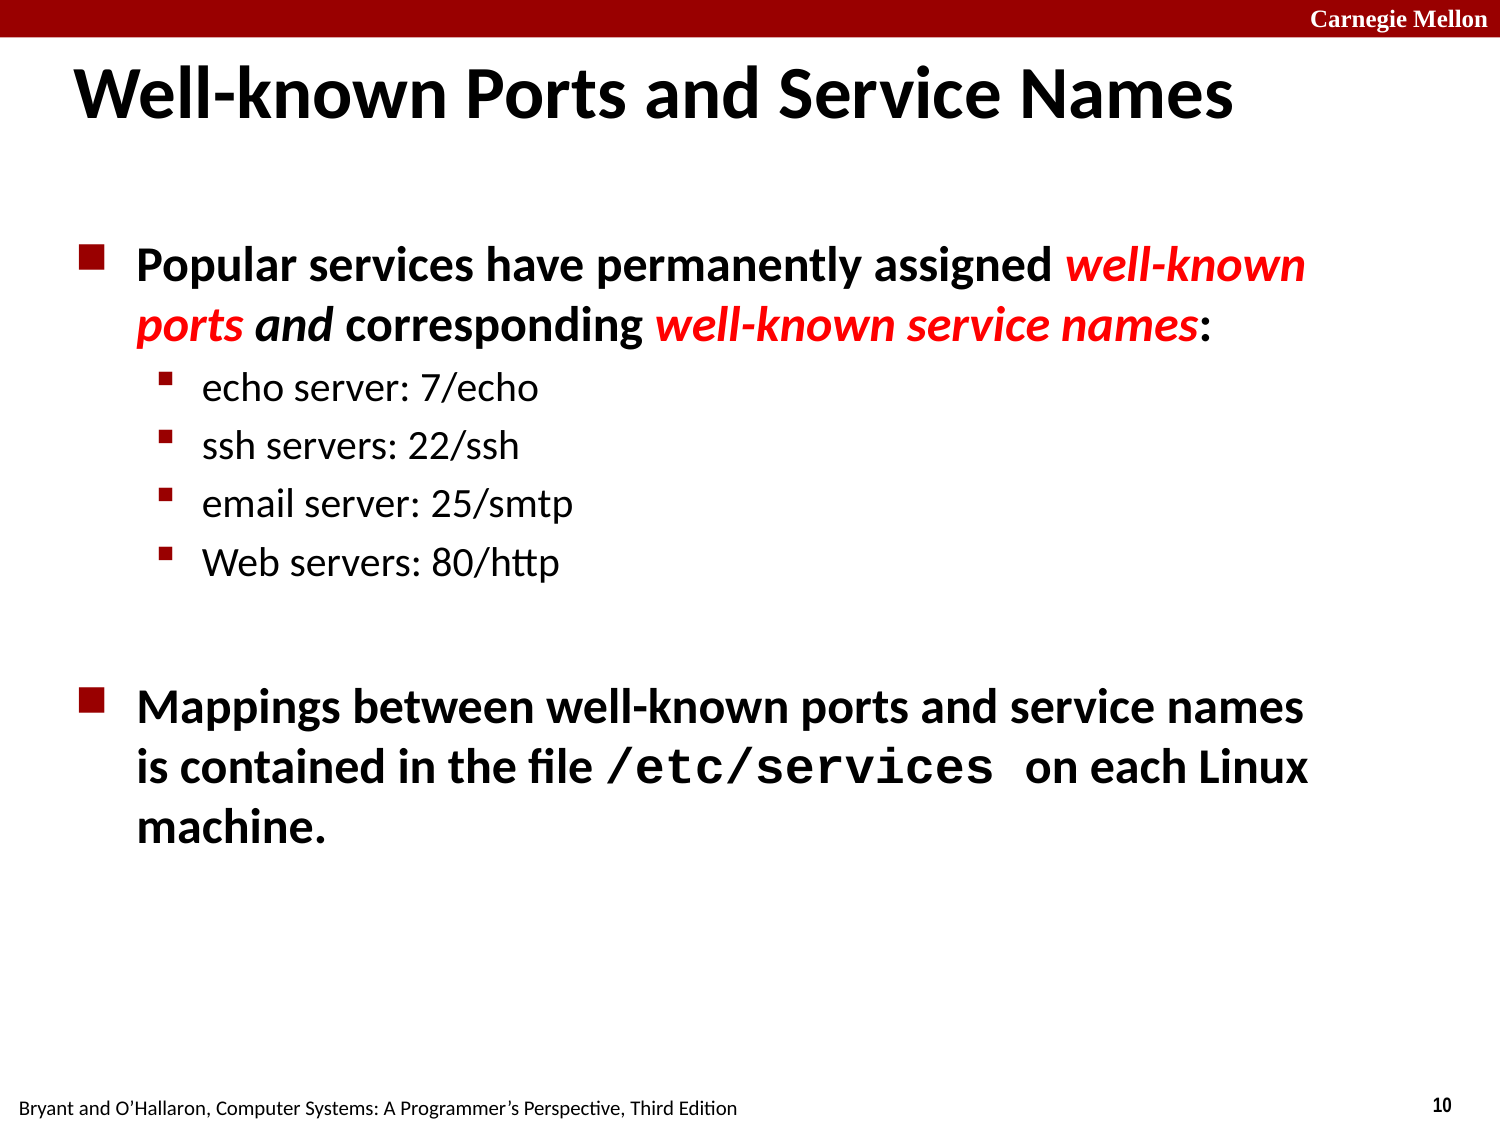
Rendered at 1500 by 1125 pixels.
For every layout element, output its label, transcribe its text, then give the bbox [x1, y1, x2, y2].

list Popular services have permanently assigned well-known ports and corresponding well-known service names: echo server: 7/echo ssh servers: 22/ssh email server: 25/smtp Web servers: 80/http Mappings between well-known ports and service names is contained in the file /etc/services on each Linux machine. [65, 223, 1361, 1040]
title Well-known Ports and Service Names [58, 71, 1304, 197]
